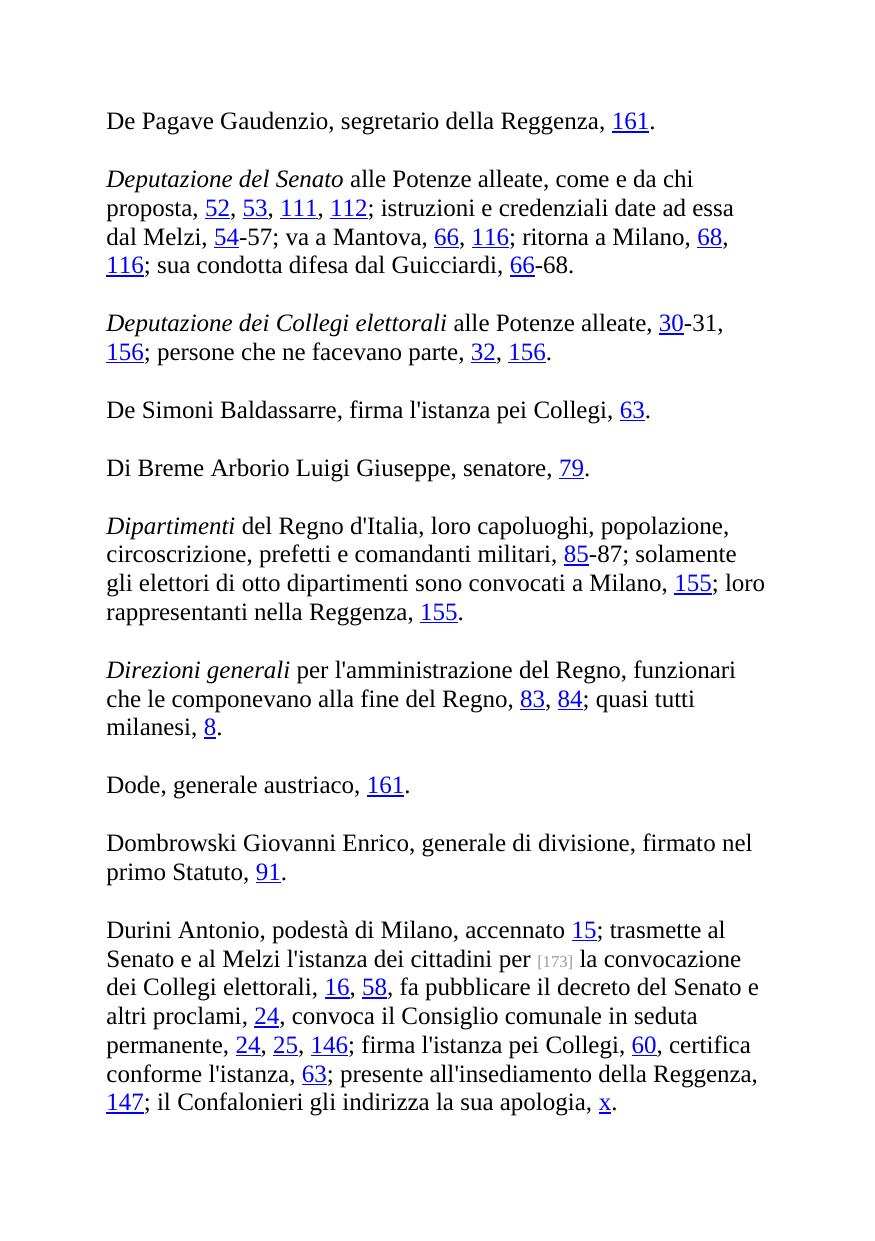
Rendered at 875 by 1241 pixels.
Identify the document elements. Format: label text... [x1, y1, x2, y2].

text Deputazione dei Collegi elettorali alle Potenze alleate, 30-31, 156; persone che ne facevano parte, 32, 156. [106, 308, 768, 366]
text Dombrowski Giovanni Enrico, generale di divisione, firmato nel primo Statuto, 91. [106, 828, 768, 886]
text De Pagave Gaudenzio, segretario della Reggenza, 161. [106, 106, 768, 135]
text Dipartimenti del Regno d'Italia, loro capoluoghi, popolazione, circoscrizione, prefetti e comandanti militari, 85-87; solamente gli elettori di otto dipartimenti sono convocati a Milano, 155; loro rappresentanti nella Reggenza, 155. [106, 511, 768, 626]
text De Simoni Baldassarre, firma l'istanza pei Collegi, 63. [106, 395, 768, 424]
text Direzioni generali per l'amministrazione del Regno, funzionari che le componevano alla fine del Regno, 83, 84; quasi tutti milanesi, 8. [106, 655, 768, 741]
text Di Breme Arborio Luigi Giuseppe, senatore, 79. [106, 453, 768, 482]
text Deputazione del Senato alle Potenze alleate, come e da chi proposta, 52, 53, 111, 112; istruzioni e credenziali date ad essa dal Melzi, 54-57; va a Mantova, 66, 116; ritorna a Milano, 68, 116; sua condotta difesa dal Guicciardi, 66-68. [106, 164, 768, 279]
text Dode, generale austriaco, 161. [106, 770, 768, 799]
text Durini Antonio, podestà di Milano, accennato 15; trasmette al Senato e al Melzi l'istanza dei cittadini per [173] la convocazione dei Collegi elettorali, 16, 58, fa pubblicare il decreto del Senato e altri proclami, 24, convoca il Consiglio comunale in seduta permanente, 24, 25, 146; firma l'istanza pei Collegi, 60, certifica conforme l'istanza, 63; presente all'insediamento della Reggenza, 147; il Confalonieri gli indirizza la sua apologia, x. [106, 915, 768, 1116]
